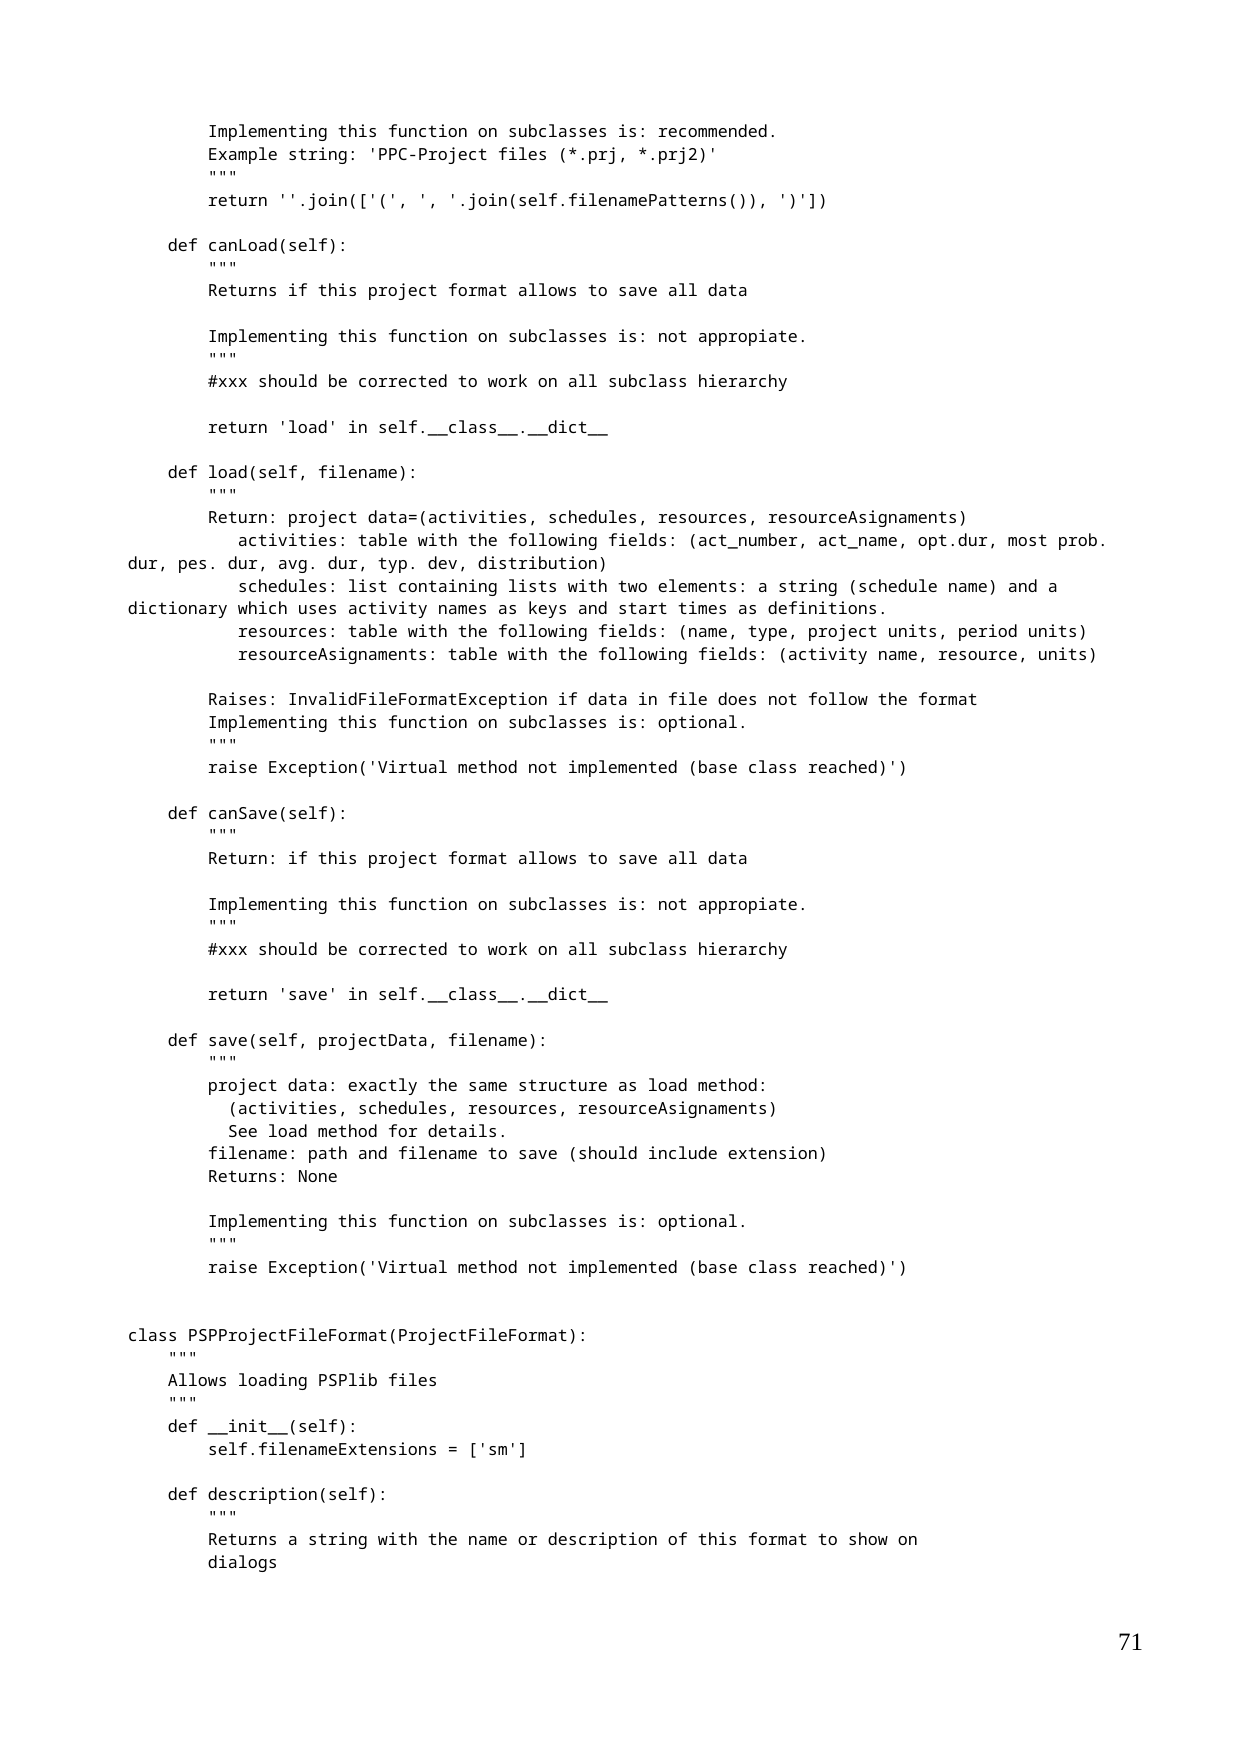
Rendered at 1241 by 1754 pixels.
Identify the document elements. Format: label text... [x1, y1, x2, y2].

text #xxx should be corrected to work on all subclass hierarchy [128, 370, 1143, 393]
text resources: table with the following fields: (name, type, project units, period units) [128, 620, 1143, 642]
text raise Exception('Virtual method not implemented (base class reached)') [128, 756, 1143, 779]
text def save(self, projectData, filename): [128, 1028, 1143, 1051]
text Implementing this function on subclasses is: optional. [128, 1210, 1143, 1233]
text return ''.join(['(', ', '.join(self.filenamePatterns()), ')']) [128, 188, 1143, 211]
text def canSave(self): [128, 801, 1143, 824]
text """ [128, 1051, 1143, 1074]
text (activities, schedules, resources, resourceAsignaments) [128, 1097, 1143, 1119]
text Implementing this function on subclasses is: not appropiate. [128, 324, 1143, 347]
text Example string: 'PPC-Project files (*.prj, *.prj2)' [128, 143, 1143, 166]
text def canLoad(self): [128, 234, 1143, 256]
text self.filenameExtensions = ['sm'] [128, 1437, 1143, 1460]
text dialogs [128, 1551, 1143, 1573]
text """ [128, 824, 1143, 847]
text Allows loading PSPlib files [128, 1369, 1143, 1392]
text """ [128, 1233, 1143, 1256]
text resourceAsignaments: table with the following fields: (activity name, resource, units) [128, 642, 1143, 665]
text Returns: None [128, 1165, 1143, 1187]
text class PSPProjectFileFormat(ProjectFileFormat): [128, 1324, 1143, 1346]
text project data: exactly the same structure as load method: [128, 1074, 1143, 1097]
text """ [128, 1346, 1143, 1369]
text """ [128, 483, 1143, 506]
text """ [128, 1505, 1143, 1528]
text """ [128, 733, 1143, 756]
text def description(self): [128, 1483, 1143, 1505]
text filename: path and filename to save (should include extension) [128, 1142, 1143, 1165]
text Implementing this function on subclasses is: not appropiate. [128, 892, 1143, 915]
text return 'load' in self.__class__.__dict__ [128, 415, 1143, 438]
text """ [128, 915, 1143, 938]
text Implementing this function on subclasses is: recommended. [128, 120, 1143, 143]
text """ [128, 347, 1143, 370]
text """ [128, 1392, 1143, 1414]
text return 'save' in self.__class__.__dict__ [128, 983, 1143, 1006]
text def load(self, filename): [128, 461, 1143, 483]
text Raises: InvalidFileFormatException if data in file does not follow the format [128, 688, 1143, 711]
text raise Exception('Virtual method not implemented (base class reached)') [128, 1256, 1143, 1278]
text Implementing this function on subclasses is: optional. [128, 711, 1143, 733]
text def __init__(self): [128, 1414, 1143, 1437]
text See load method for details. [128, 1119, 1143, 1142]
text schedules: list containing lists with two elements: a string (schedule name) and a dictionary which uses activity names as keys and start times as definitions. [128, 574, 1143, 620]
text activities: table with the following fields: (act_number, act_name, opt.dur, most prob. dur, pes. dur, avg. dur, typ. dev, distribution) [128, 529, 1143, 574]
text """ [128, 166, 1143, 188]
text Returns if this project format allows to save all data [128, 279, 1143, 302]
text Return: project data=(activities, schedules, resources, resourceAsignaments) [128, 506, 1143, 529]
text Returns a string with the name or description of this format to show on [128, 1528, 1143, 1551]
text Return: if this project format allows to save all data [128, 847, 1143, 869]
text #xxx should be corrected to work on all subclass hierarchy [128, 938, 1143, 960]
text """ [128, 256, 1143, 279]
